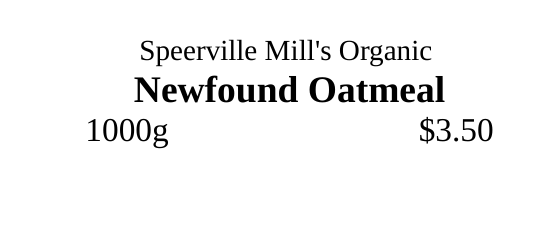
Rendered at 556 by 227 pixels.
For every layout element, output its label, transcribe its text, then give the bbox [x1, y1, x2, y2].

text 1000g $3.50 [24, 110, 555, 148]
text Newfound Oatmeal [24, 67, 555, 110]
text Speerville Mill's Organic [24, 33, 555, 67]
